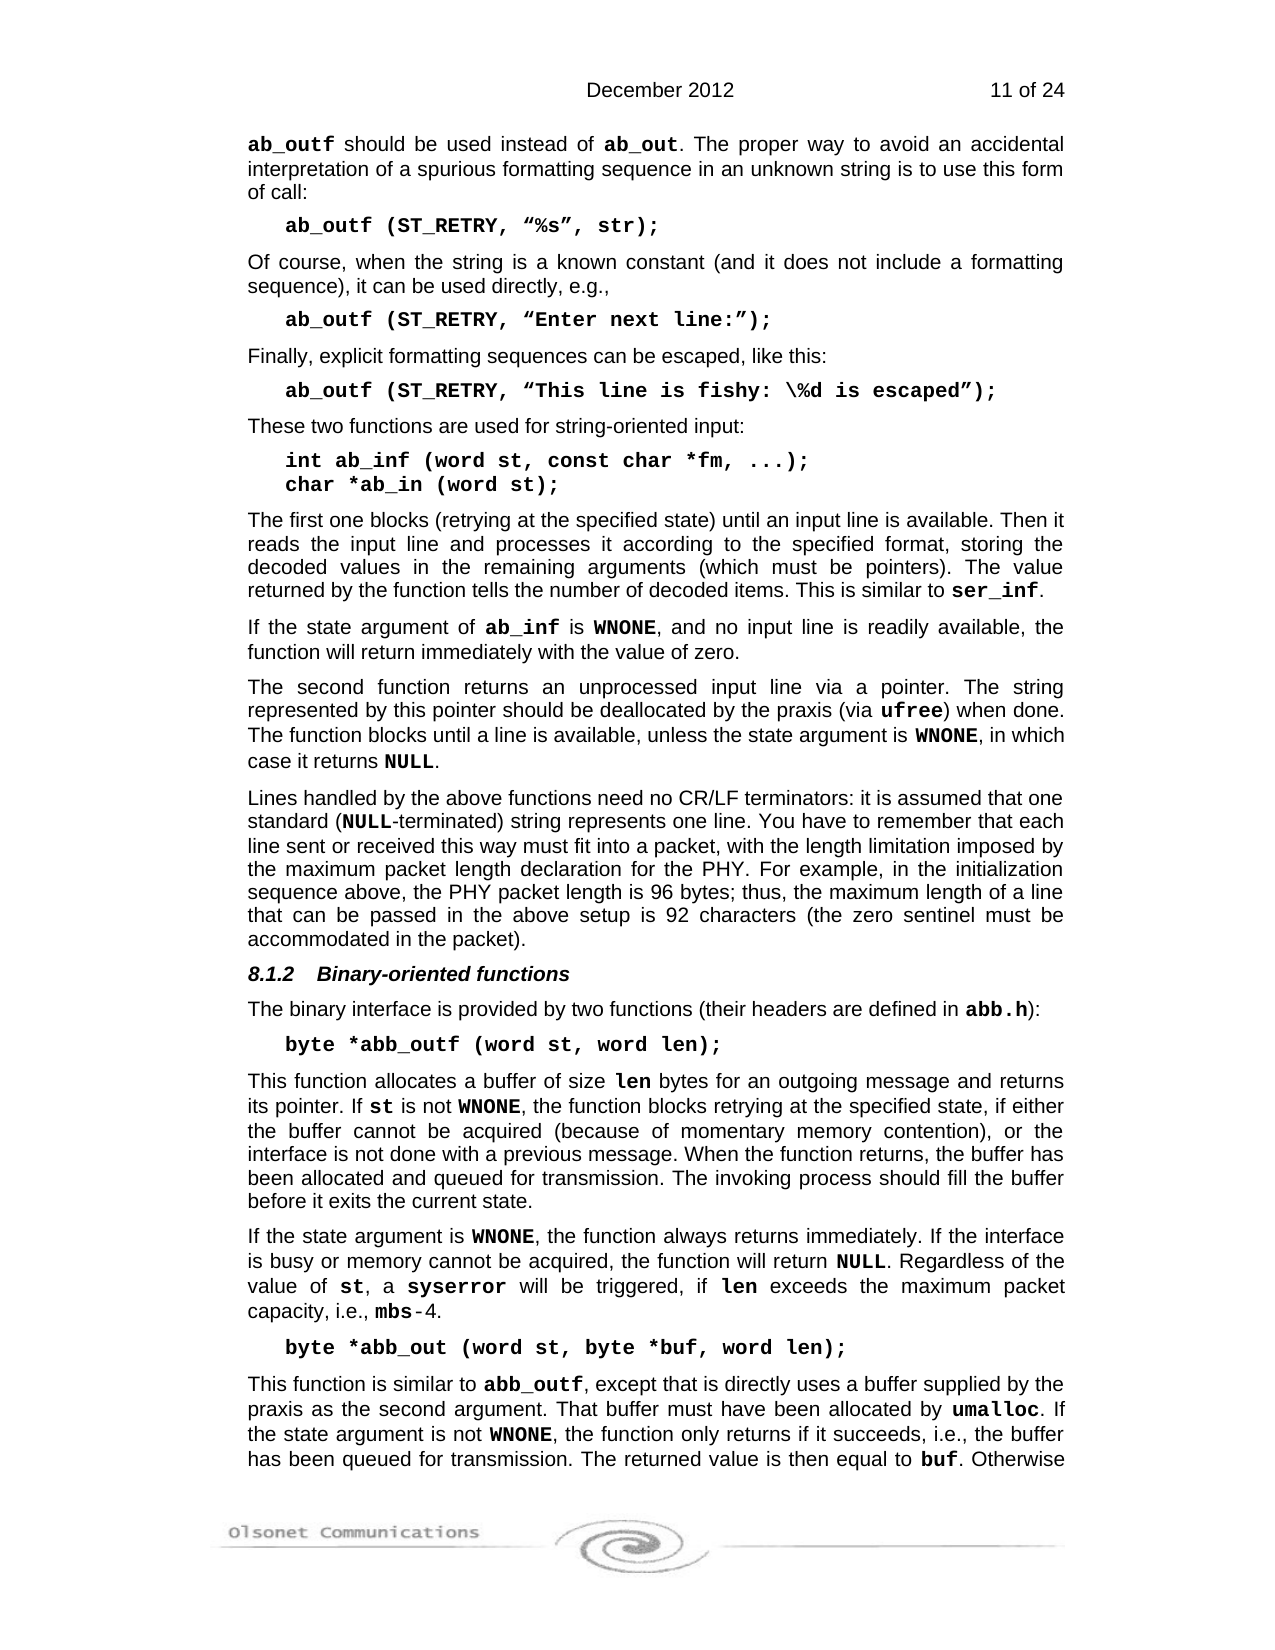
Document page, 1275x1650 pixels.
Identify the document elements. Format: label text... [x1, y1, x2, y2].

text Finally, explicit formatting sequences can be escaped, like this: [247, 344, 1065, 368]
text ab_outf (ST_RETRY, “This line is fishy: \%d is escaped”); [285, 379, 1065, 403]
text If the state argument is WNONE, the function always returns immediately. If the interface is busy or memory cannot be acquired, the function will return NULL. Regardless of the value of st, a syserror will be triggered, if len exceeds the maximum packet capacity, i.e., mbs-4. [247, 1224, 1065, 1325]
text ab_outf (ST_RETRY, “Enter next line:”); [285, 309, 1065, 333]
subtitle Binary-oriented functions [248, 962, 1065, 986]
text ab_outf (ST_RETRY, “%s”, str); [285, 216, 1065, 239]
text The binary interface is provided by two functions (their headers are defined in abb.h): [247, 997, 1065, 1022]
text Of course, when the string is a known constant (and it does not include a formatting sequence), it can be used directly, e.g., [247, 251, 1065, 297]
text The first one blocks (retrying at the specified state) until an input line is available. Then it reads the input line and processes it according to the specified format, storing the decoded values in the remaining arguments (which must be pointers). The value returned by the function tells the number of decoded items. This is similar to ser_inf. [247, 509, 1065, 604]
text byte *abb_outf (word st, word len); [285, 1034, 1065, 1058]
text byte *abb_out (word st, byte *buf, word len); [285, 1337, 1065, 1360]
text If the state argument of ab_inf is WNONE, and no input line is readily available, the function will return immediately with the value of zero. [247, 616, 1065, 664]
text This function is similar to abb_outf, except that is directly uses a buffer supplied by the praxis as the second argument. That buffer must have been allocated by umalloc. If the state argument is not WNONE, the function only returns if it succeeds, i.e., the buffer has been queued for transmission. The returned value is then equal to buf. Otherwise [247, 1372, 1065, 1472]
text ab_outf should be used instead of ab_out. The proper way to avoid an accidental interpretation of a spurious formatting sequence in an unknown string is to use this form of call: [247, 132, 1065, 204]
text char *ab_in (word st); [285, 474, 1065, 497]
picture [210, 1504, 1065, 1596]
text int ab_inf (word st, const char *fm, ...); [285, 450, 1065, 474]
text These two functions are used for string-oriented input: [247, 415, 1065, 438]
text Lines handled by the above functions need no CR/LF terminators: it is assumed that one standard (NULL-terminated) string represents one line. You have to remember that each line sent or received this way must fit into a packet, with the length limitation imposed by the maximum packet length declaration for the PHY. For example, in the initialization sequence above, the PHY packet length is 96 bytes; thus, the maximum length of a line that can be passed in the above setup is 92 characters (the zero sentinel must be accommodated in the packet). [247, 786, 1065, 951]
text The second function returns an unprocessed input line via a pointer. The string represented by this pointer should be deallocated by the praxis (via ufree) when done. The function blocks until a line is available, unless the state argument is WNONE, in which case it returns NULL. [247, 676, 1065, 774]
text This function allocates a buffer of size len bytes for an outgoing message and returns its pointer. If st is not WNONE, the function blocks retrying at the specified state, if either the buffer cannot be acquired (because of momentary memory contention), or the interface is not done with a previous message. When the function returns, the buffer has been allocated and queued for transmission. The invoking process should fill the buffer before it exits the current state. [247, 1069, 1065, 1213]
